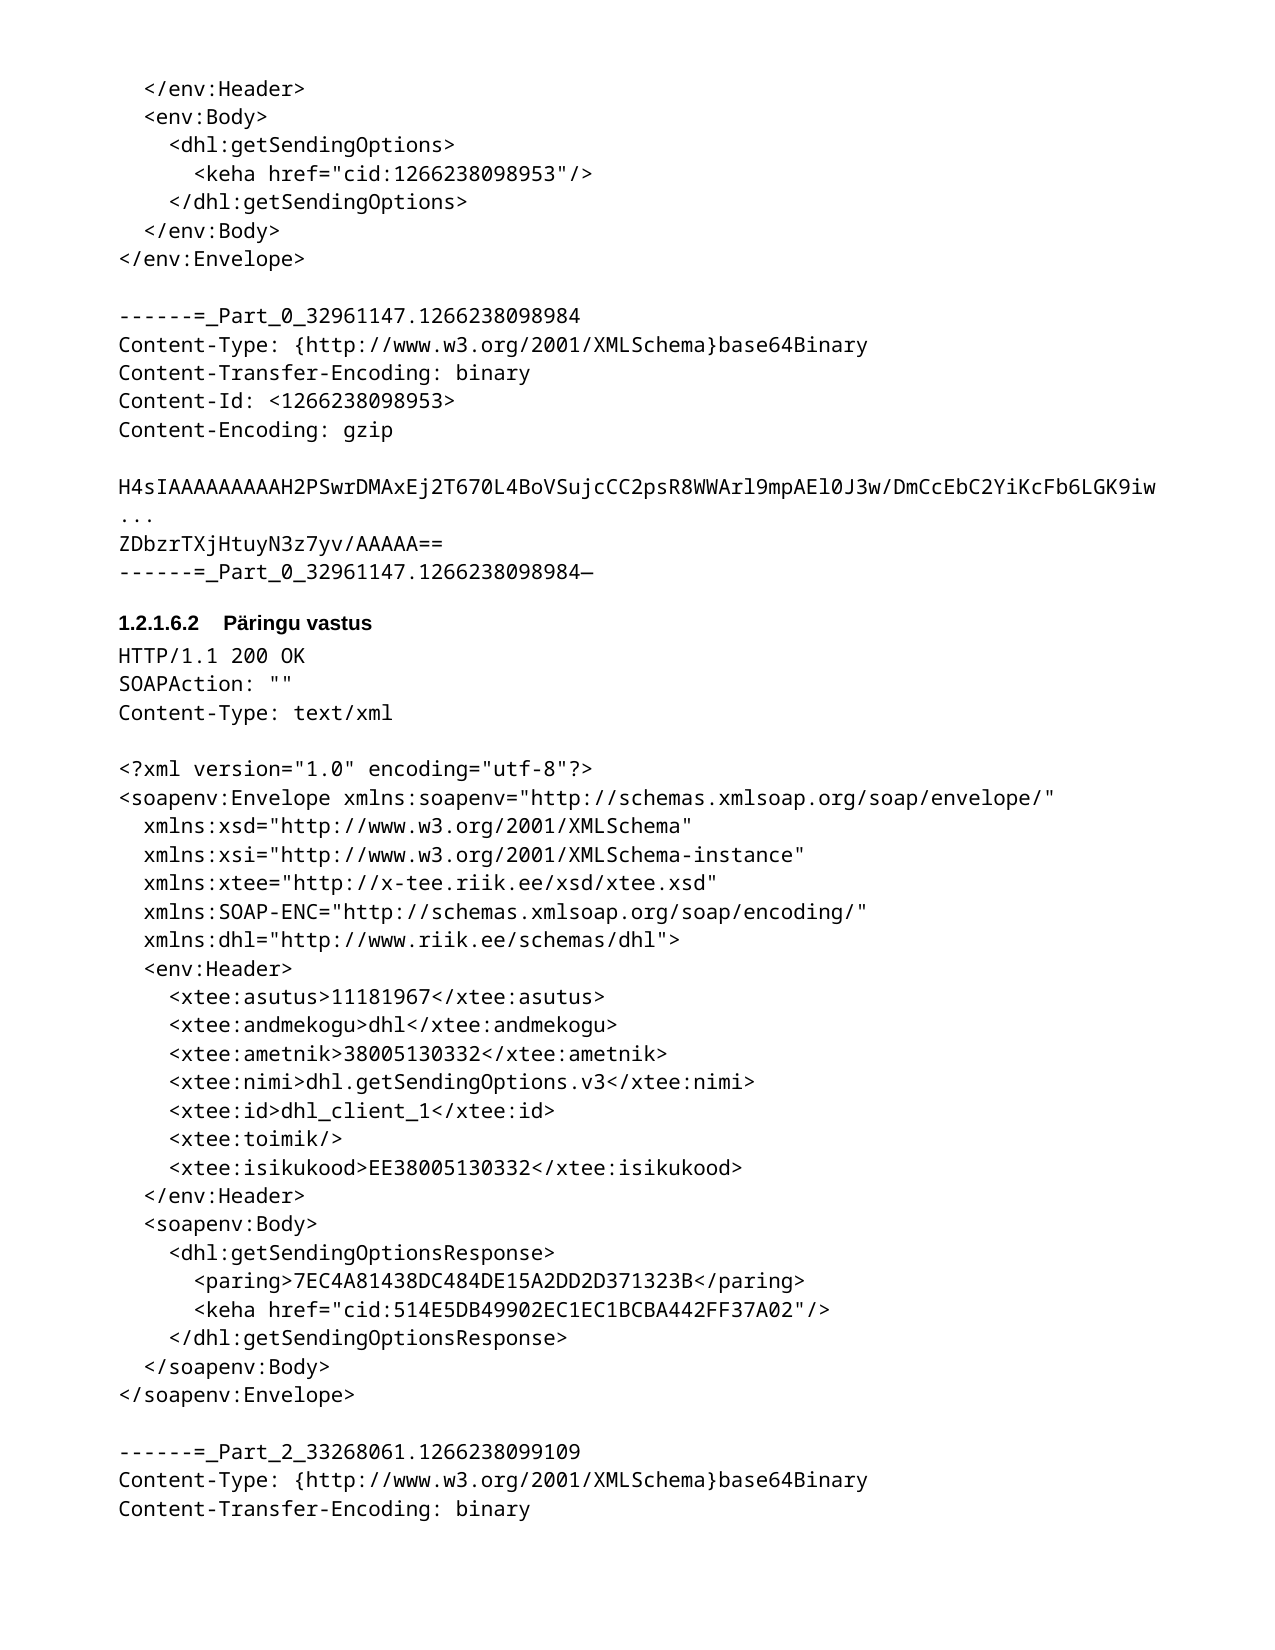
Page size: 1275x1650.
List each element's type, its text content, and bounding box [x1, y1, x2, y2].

text <xtee:nimi>dhl.getSendingOptions.v3</xtee:nimi> [118, 1067, 1157, 1096]
text <paring>7EC4A81438DC484DE15A2DD2D371323B</paring> [118, 1266, 1157, 1295]
text </dhl:getSendingOptionsResponse> [118, 1323, 1157, 1352]
text <soapenv:Envelope xmlns:soapenv="http://schemas.xmlsoap.org/soap/envelope/" [118, 783, 1157, 811]
text ... [118, 500, 1157, 529]
text <xtee:id>dhl_client_1</xtee:id> [118, 1096, 1157, 1124]
text </env:Header> [118, 74, 1157, 102]
text SOAPAction: "" [118, 669, 1157, 698]
subtitle Päringu vastus [118, 611, 1157, 634]
text <xtee:ametnik>38005130332</xtee:ametnik> [118, 1039, 1157, 1067]
text ------=_Part_2_33268061.1266238099109 [118, 1437, 1157, 1466]
text ------=_Part_0_32961147.1266238098984— [118, 557, 1157, 586]
text <keha href="cid:514E5DB49902EC1EC1BCBA442FF37A02"/> [118, 1295, 1157, 1323]
text </env:Envelope> [118, 244, 1157, 273]
text xmlns:xtee="http://x-tee.riik.ee/xsd/xtee.xsd" [118, 868, 1157, 897]
text </soapenv:Envelope> [118, 1380, 1157, 1409]
text Content-Type: text/xml [118, 698, 1157, 726]
text H4sIAAAAAAAAAH2PSwrDMAxEj2T670L4BoVSujcCC2psR8WWArl9mpAEl0J3w/DmCcEbC2YiKcFb6LGK9iw [118, 472, 1157, 500]
text <soapenv:Body> [118, 1209, 1157, 1238]
text ZDbzrTXjHtuyN3z7yv/AAAAA== [118, 529, 1157, 557]
text Content-Transfer-Encoding: binary [118, 1494, 1157, 1522]
text <xtee:isikukood>EE38005130332</xtee:isikukood> [118, 1153, 1157, 1181]
text <dhl:getSendingOptions> [118, 131, 1157, 159]
text Content-Id: <1266238098953> [118, 387, 1157, 415]
text xmlns:xsd="http://www.w3.org/2001/XMLSchema" [118, 811, 1157, 840]
text xmlns:SOAP-ENC="http://schemas.xmlsoap.org/soap/encoding/" [118, 897, 1157, 925]
text </env:Body> [118, 216, 1157, 244]
text <keha href="cid:1266238098953"/> [118, 159, 1157, 187]
text </env:Header> [118, 1181, 1157, 1209]
text <env:Header> [118, 954, 1157, 982]
text HTTP/1.1 200 OK [118, 641, 1157, 669]
text </dhl:getSendingOptions> [118, 187, 1157, 216]
text <xtee:asutus>11181967</xtee:asutus> [118, 982, 1157, 1011]
text Content-Type: {http://www.w3.org/2001/XMLSchema}base64Binary [118, 330, 1157, 358]
text Content-Transfer-Encoding: binary [118, 358, 1157, 387]
text <xtee:toimik/> [118, 1124, 1157, 1153]
text xmlns:dhl="http://www.riik.ee/schemas/dhl"> [118, 925, 1157, 954]
text Content-Type: {http://www.w3.org/2001/XMLSchema}base64Binary [118, 1466, 1157, 1494]
text Content-Encoding: gzip [118, 415, 1157, 443]
text <dhl:getSendingOptionsResponse> [118, 1238, 1157, 1266]
text <xtee:andmekogu>dhl</xtee:andmekogu> [118, 1011, 1157, 1039]
text </soapenv:Body> [118, 1352, 1157, 1380]
text xmlns:xsi="http://www.w3.org/2001/XMLSchema-instance" [118, 840, 1157, 868]
text <env:Body> [118, 102, 1157, 131]
text <?xml version="1.0" encoding="utf-8"?> [118, 754, 1157, 783]
text ------=_Part_0_32961147.1266238098984 [118, 301, 1157, 330]
